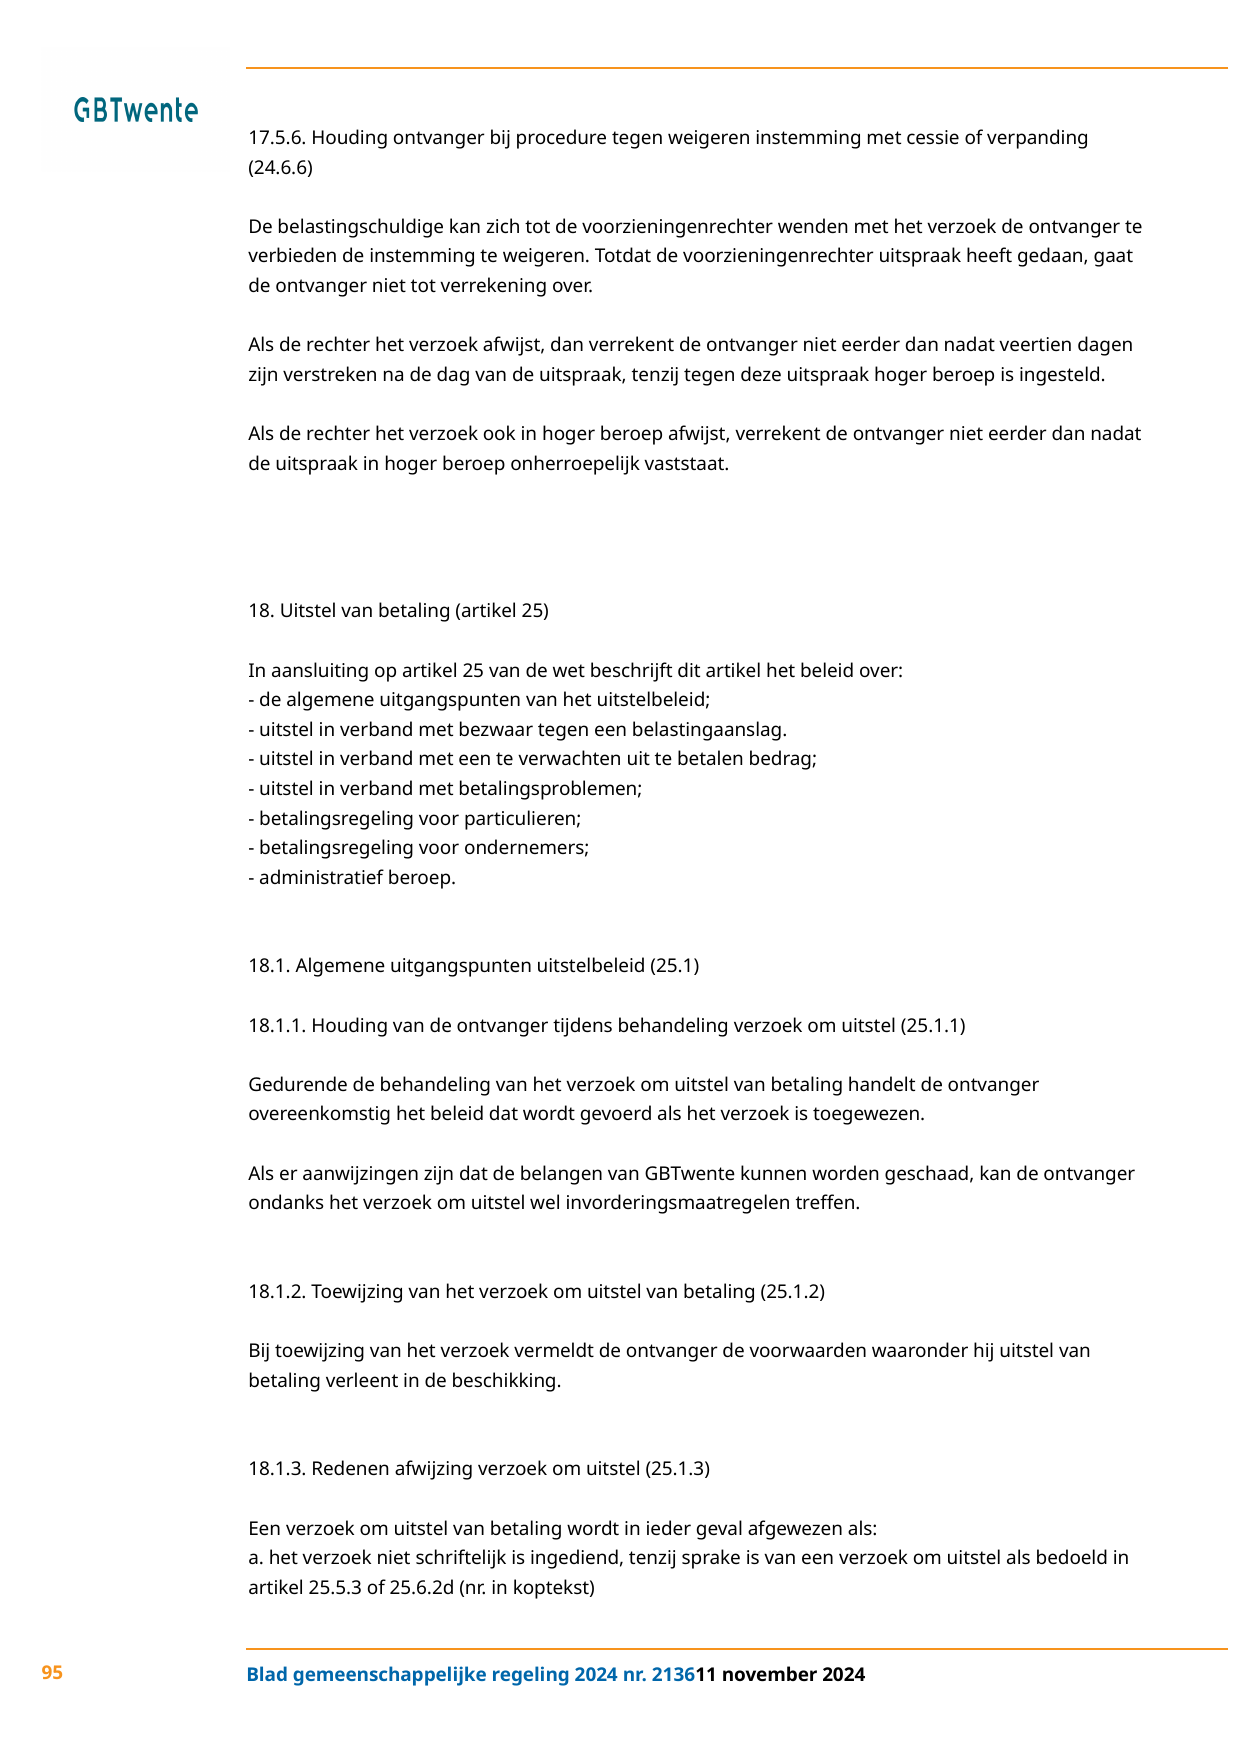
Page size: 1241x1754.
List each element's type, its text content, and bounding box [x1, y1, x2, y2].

text 18.1. Algemene uitgangspunten uitstelbeleid (25.1) [248, 953, 1152, 978]
text Als er aanwijzingen zijn dat de belangen van GBTwente kunnen worden geschaad, kan de ontvanger ondanks het verzoek om uitstel wel invorderingsmaatregelen treffen. [248, 1160, 1152, 1215]
text a. het verzoek niet schriftelijk is ingediend, tenzij sprake is van een verzoek om uitstel als bedoeld in artikel 25.5.3 of 25.6.2d (nr. in koptekst) [248, 1544, 1152, 1600]
text - administratief beroep. [248, 864, 1152, 890]
text 17.5.6. Houding ontvanger bij procedure tegen weigeren instemming met cessie of verpanding (24.6.6) [248, 124, 1152, 180]
text - uitstel in verband met een te verwachten uit te betalen bedrag; [248, 746, 1152, 771]
picture [41, 47, 231, 172]
text Een verzoek om uitstel van betaling wordt in ieder geval afgewezen als: [248, 1515, 1152, 1541]
text Gedurende de behandeling van het verzoek om uitstel van betaling handelt de ontvanger overeenkomstig het beleid dat wordt gevoerd als het verzoek is toegewezen. [248, 1071, 1152, 1126]
text 18.1.3. Redenen afwijzing verzoek om uitstel (25.1.3) [248, 1456, 1152, 1481]
text 18.1.1. Houding van de ontvanger tijdens behandeling verzoek om uitstel (25.1.1) [248, 1012, 1152, 1038]
text - betalingsregeling voor ondernemers; [248, 834, 1152, 860]
text Als de rechter het verzoek ook in hoger beroep afwijst, verrekent de ontvanger niet eerder dan nadat de uitspraak in hoger beroep onherroepelijk vaststaat. [248, 420, 1152, 476]
text Bij toewijzing van het verzoek vermeldt de ontvanger de voorwaarden waaronder hij uitstel van betaling verleent in de beschikking. [248, 1337, 1152, 1393]
text In aansluiting op artikel 25 van de wet beschrijft dit artikel het beleid over: [248, 657, 1152, 683]
text 18. Uitstel van betaling (artikel 25) [248, 598, 1152, 623]
text 18.1.2. Toewijzing van het verzoek om uitstel van betaling (25.1.2) [248, 1278, 1152, 1304]
text De belastingschuldige kan zich tot de voorzieningenrechter wenden met het verzoek de ontvanger te verbieden de instemming te weigeren. Totdat de voorzieningenrechter uitspraak heeft gedaan, gaat de ontvanger niet tot verrekening over. [248, 213, 1152, 298]
text - de algemene uitgangspunten van het uitstelbeleid; [248, 686, 1152, 712]
text - betalingsregeling voor particulieren; [248, 805, 1152, 831]
text - uitstel in verband met bezwaar tegen een belastingaanslag. [248, 716, 1152, 742]
text - uitstel in verband met betalingsproblemen; [248, 775, 1152, 801]
text Als de rechter het verzoek afwijst, dan verrekent de ontvanger niet eerder dan nadat veertien dagen zijn verstreken na de dag van de uitspraak, tenzij tegen deze uitspraak hoger beroep is ingesteld. [248, 331, 1152, 387]
